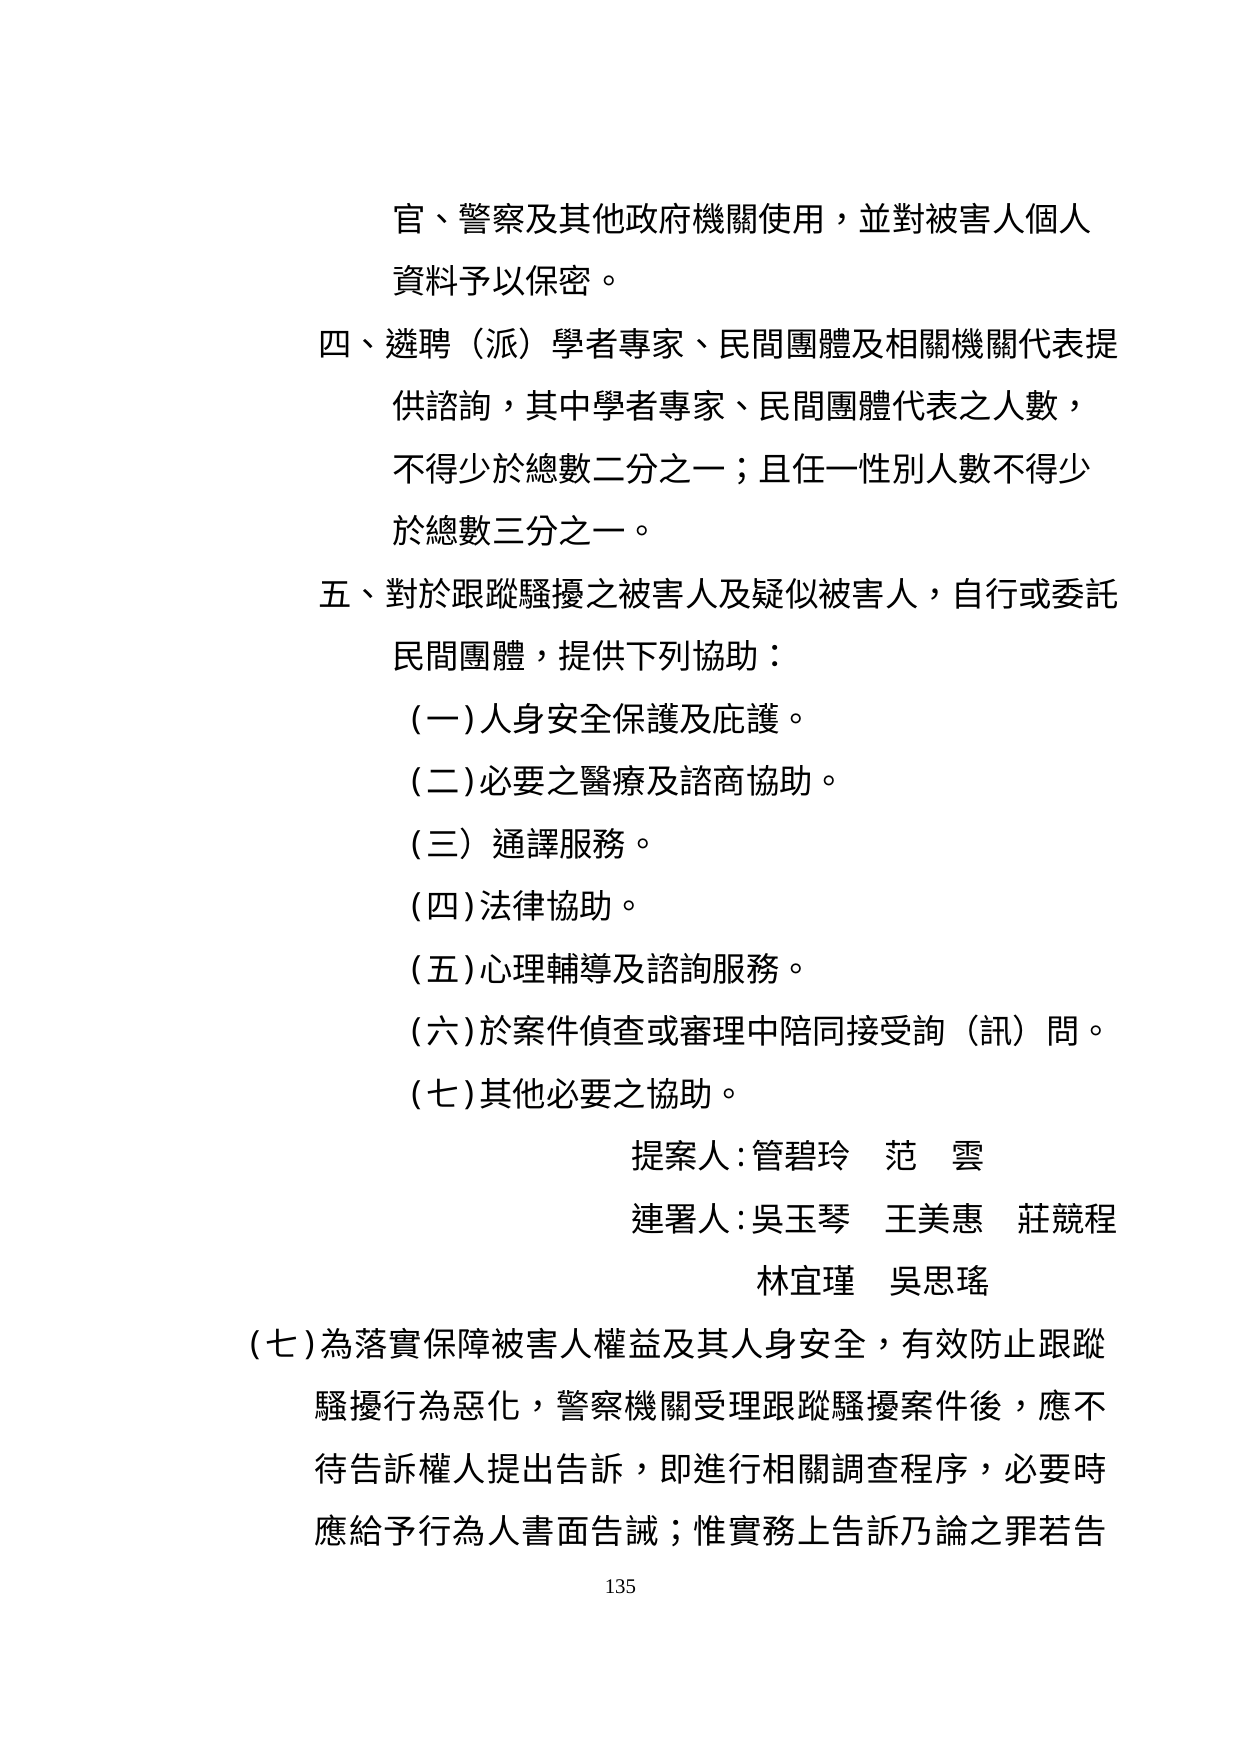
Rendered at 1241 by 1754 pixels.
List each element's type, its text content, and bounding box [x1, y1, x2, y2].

table_cell 官、警察及其他政府機關使用，並對被害人個人資料予以保密。 四、遴聘（派）學者專家、民間團體及相關機關代表提供諮詢，其中學者專家、民間團體代表之人數，不得少於總數二分之一；且任一性別人數不得少於總數三分之一。 五、對於跟蹤騷擾之被害人及疑似被害人，自行或委託民間團體，提供下列協助： (一)人身安全保護及庇護。 (二)必要之醫療及諮商協助。 (三）通譯服務。 (四)法律協助。 (五)心理輔導及諮詢服務。 (六)於案件偵查或審理中陪同接受詢（訊）問。 (七)其他必要之協助。 提案人:管碧玲 范 雲 連署人:吳玉琴 王美惠 莊競程 林宜瑾 吳思瑤 (七)為落實保障被害人權益及其人身安全，有效防止跟蹤騷擾行為惡化，警察機關受理跟蹤騷擾案件後，應不待告訴權人提出告訴，即進行相關調查程序，必要時應給予行為人書面告誡；惟實務上告訴乃論之罪若告 [245, 175, 1118, 1550]
table_cell [115, 175, 244, 1550]
